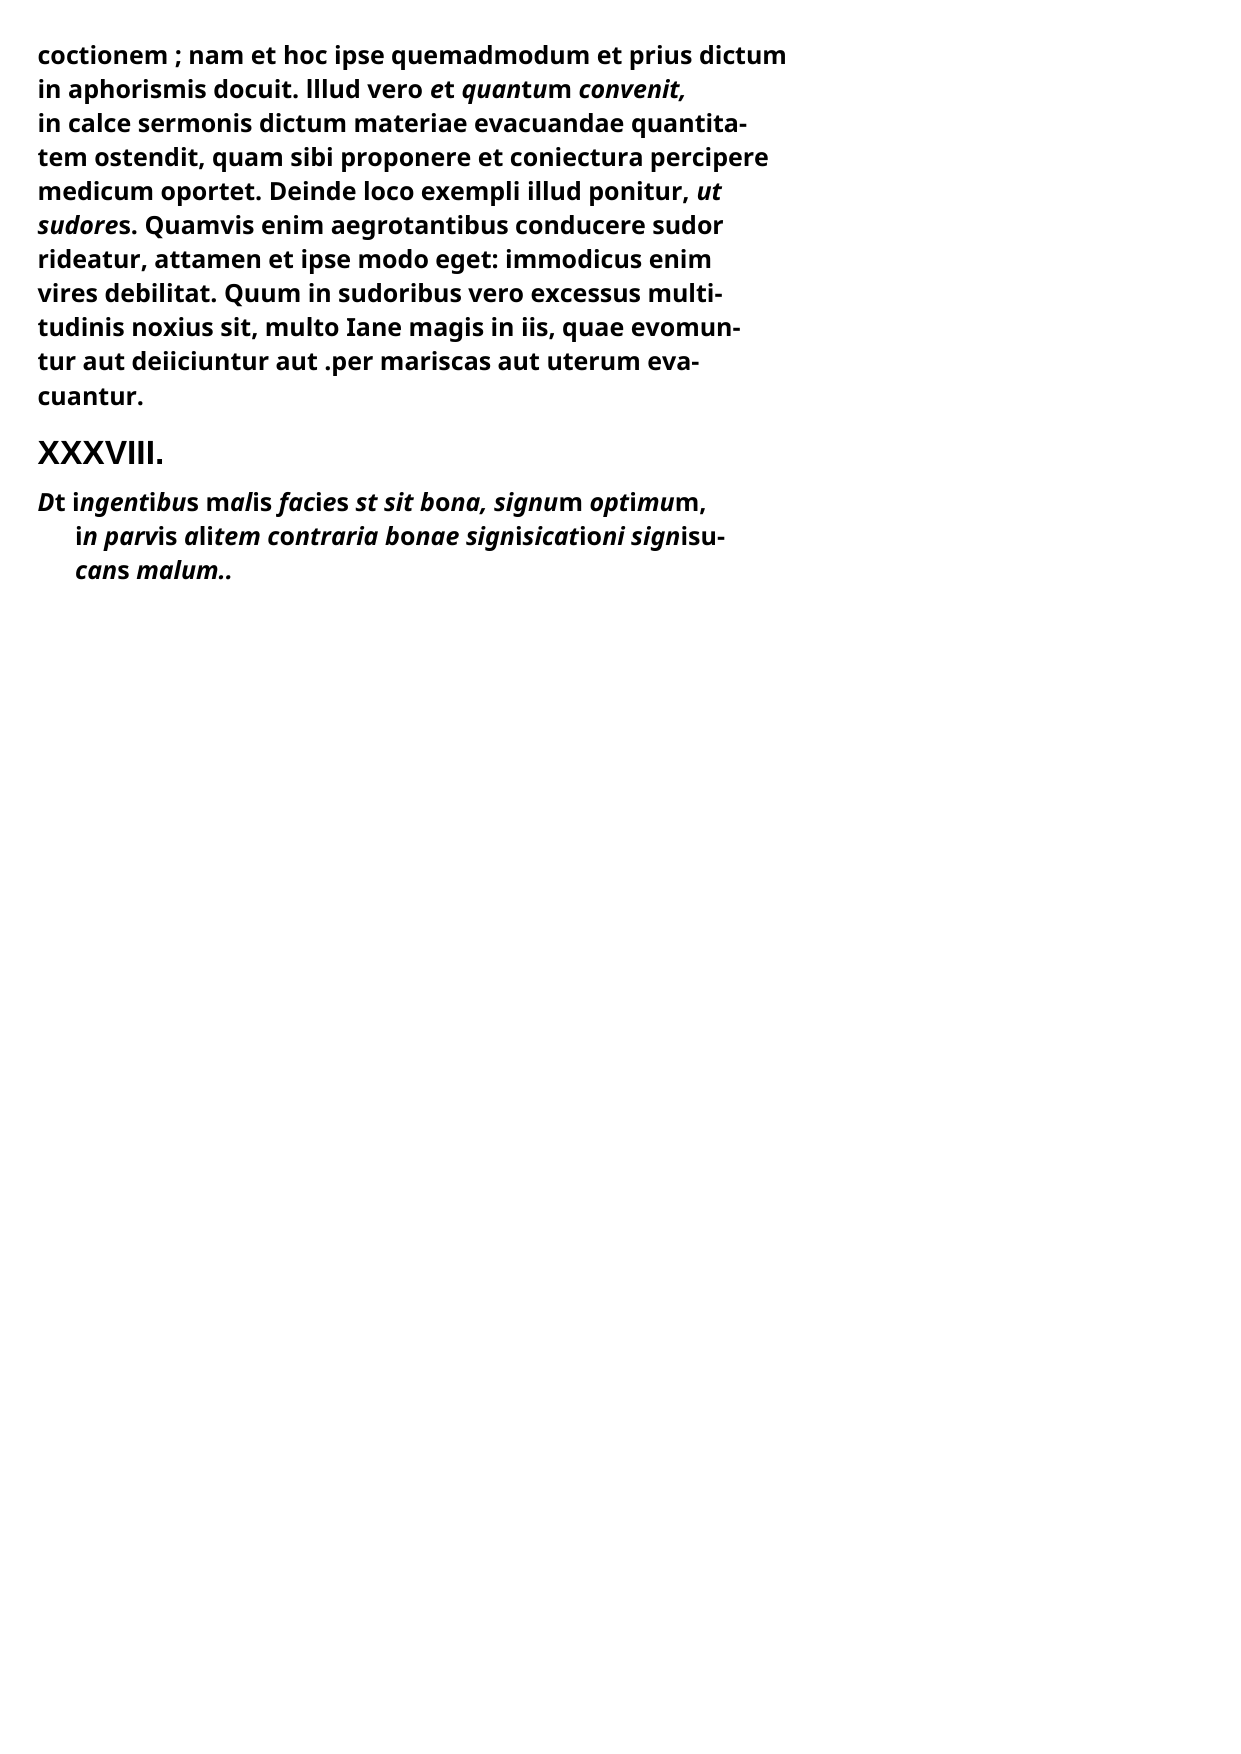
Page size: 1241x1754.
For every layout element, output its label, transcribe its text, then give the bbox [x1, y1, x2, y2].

text coctionem ; nam et hoc ipse quemadmodum et prius dictum in aphorismis docuit. lllud vero et quantum convenit, in calce sermonis dictum materiae evacuandae quantita- tem ostendit, quam sibi proponere et coniectura percipere medicum oportet. Deinde loco exempli illud ponitur, ut sudores. Quamvis enim aegrotantibus conducere sudor rideatur, attamen et ipse modo eget: immodicus enim vires debilitat. Quum in sudoribus vero excessus multi- tudinis noxius sit, multo Iane magis in iis, quae evomun- tur aut deiiciuntur aut .per mariscas aut uterum eva- cuantur. [37, 37, 1203, 412]
text Dt ingentibus malis facies st sit bona, signum optimum, in parvis alitem contraria bonae signisicationi signisu- cans malum.. [37, 484, 1203, 586]
subtitle XXXVIII. [37, 433, 1203, 472]
